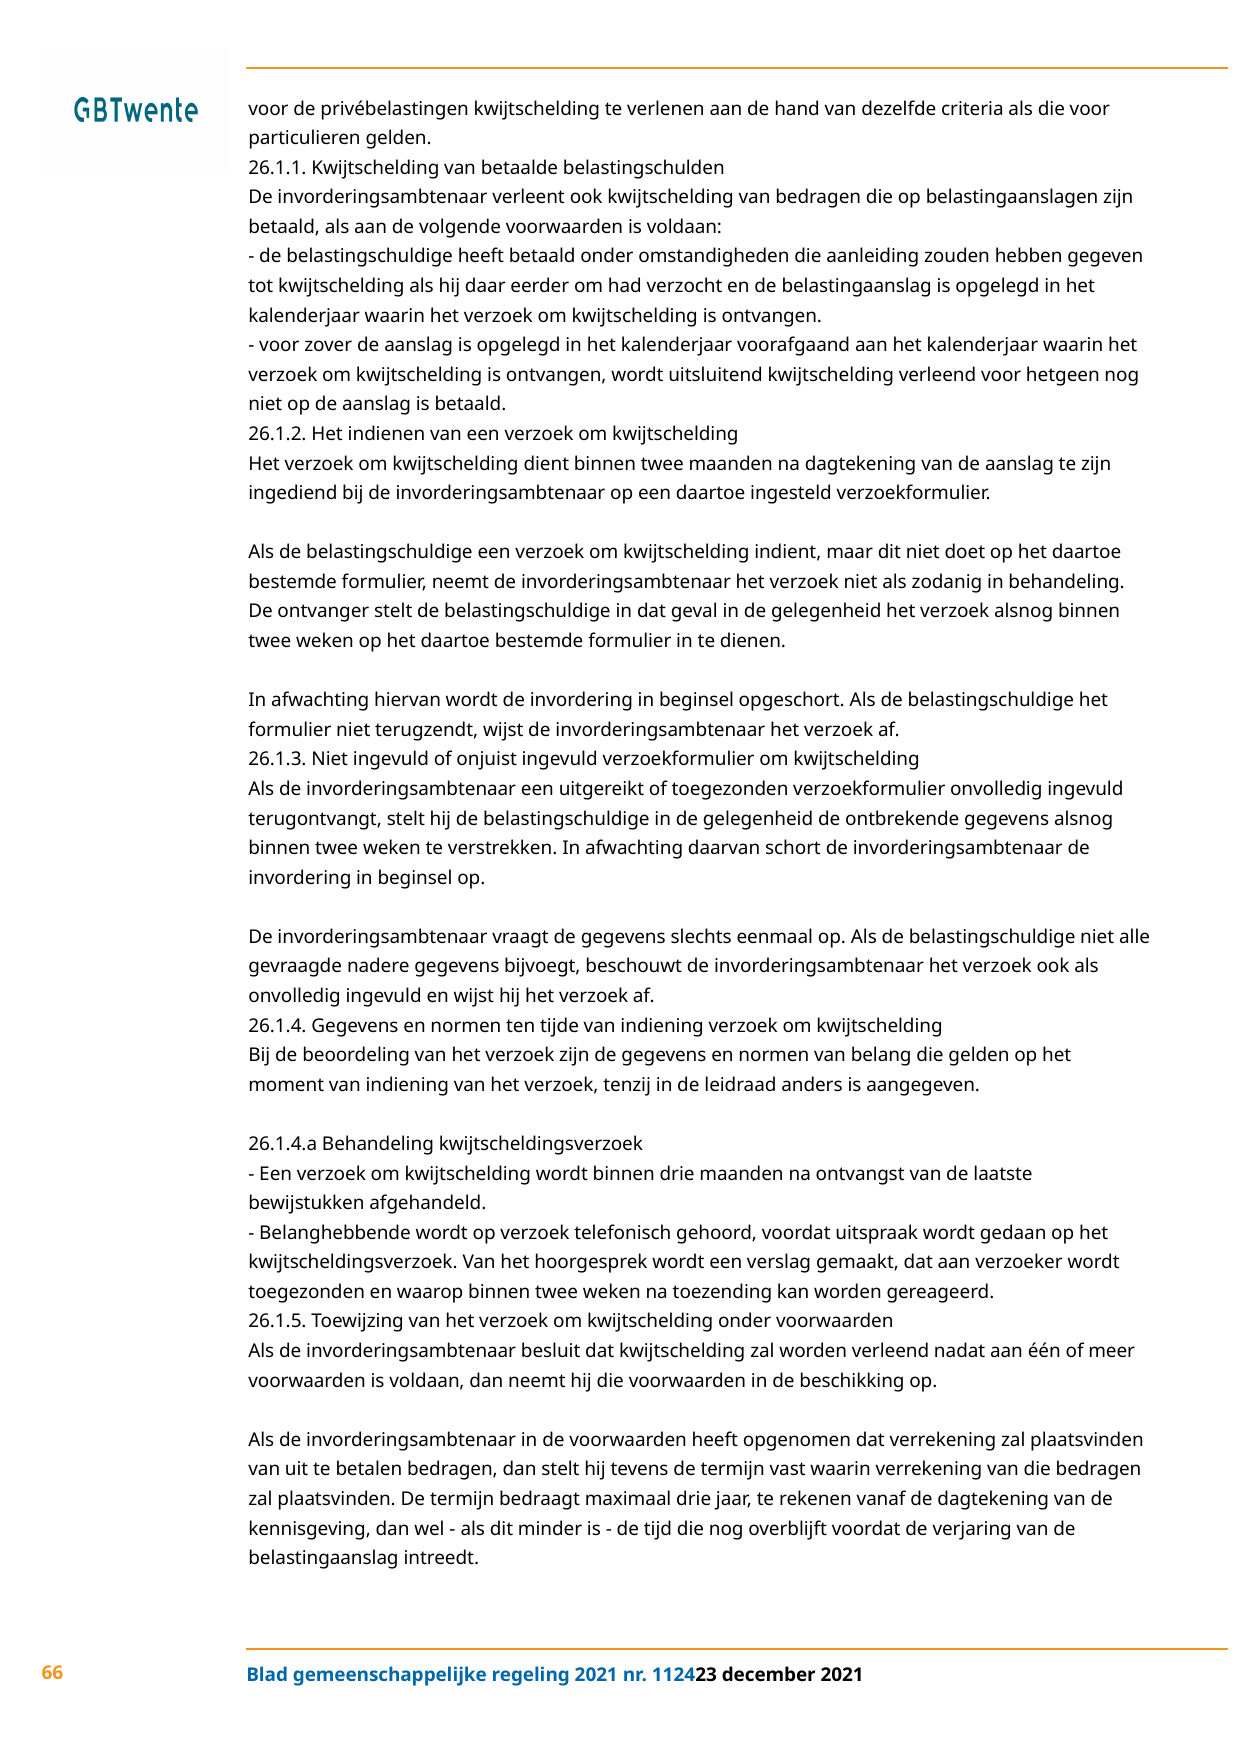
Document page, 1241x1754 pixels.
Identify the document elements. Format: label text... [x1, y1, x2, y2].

text De invorderingsambtenaar verleent ook kwijtschelding van bedragen die op belastingaanslagen zijn betaald, als aan de volgende voorwaarden is voldaan: [248, 183, 1152, 239]
text 26.1.3. Niet ingevuld of onjuist ingevuld verzoekformulier om kwijtschelding [248, 746, 1152, 771]
text 26.1.1. Kwijtschelding van betaalde belastingschulden [248, 154, 1152, 180]
text In afwachting hiervan wordt de invordering in beginsel opgeschort. Als de belastingschuldige het formulier niet terugzendt, wijst de invorderingsambtenaar het verzoek af. [248, 686, 1152, 742]
text voor de privébelastingen kwijtschelding te verlenen aan de hand van dezelfde criteria als die voor particulieren gelden. [248, 95, 1152, 150]
text 26.1.4.a Behandeling kwijtscheldingsverzoek [248, 1130, 1152, 1156]
text - voor zover de aanslag is opgelegd in het kalenderjaar voorafgaand aan het kalenderjaar waarin het verzoek om kwijtschelding is ontvangen, wordt uitsluitend kwijtschelding verleend voor hetgeen nog niet op de aanslag is betaald. [248, 331, 1152, 416]
text De invorderingsambtenaar vraagt de gegevens slechts eenmaal op. Als de belastingschuldige niet alle gevraagde nadere gegevens bijvoegt, beschouwt de invorderingsambtenaar het verzoek ook als onvolledig ingevuld en wijst hij het verzoek af. [248, 923, 1152, 1008]
text Als de invorderingsambtenaar een uitgereikt of toegezonden verzoekformulier onvolledig ingevuld terugontvangt, stelt hij de belastingschuldige in de gelegenheid de ontbrekende gegevens alsnog binnen twee weken te verstrekken. In afwachting daarvan schort de invorderingsambtenaar de invordering in beginsel op. [248, 775, 1152, 890]
picture [41, 47, 231, 172]
text 26.1.5. Toewijzing van het verzoek om kwijtschelding onder voorwaarden [248, 1308, 1152, 1333]
text Bij de beoordeling van het verzoek zijn de gegevens en normen van belang die gelden op het moment van indiening van het verzoek, tenzij in de leidraad anders is aangegeven. [248, 1041, 1152, 1097]
text Als de belastingschuldige een verzoek om kwijtschelding indient, maar dit niet doet op het daartoe bestemde formulier, neemt de invorderingsambtenaar het verzoek niet als zodanig in behandeling. De ontvanger stelt de belastingschuldige in dat geval in de gelegenheid het verzoek alsnog binnen twee weken op het daartoe bestemde formulier in te dienen. [248, 538, 1152, 653]
text Als de invorderingsambtenaar in de voorwaarden heeft opgenomen dat verrekening zal plaatsvinden van uit te betalen bedragen, dan stelt hij tevens de termijn vast waarin verrekening van die bedragen zal plaatsvinden. De termijn bedraagt maximaal drie jaar, te rekenen vanaf de dagtekening van de kennisgeving, dan wel - als dit minder is - de tijd die nog overblijft voordat de verjaring van de belastingaanslag intreedt. [248, 1426, 1152, 1570]
text - Belanghebbende wordt op verzoek telefonisch gehoord, voordat uitspraak wordt gedaan op het kwijtscheldingsverzoek. Van het hoorgesprek wordt een verslag gemaakt, dat aan verzoeker wordt toegezonden en waarop binnen twee weken na toezending kan worden gereageerd. [248, 1219, 1152, 1304]
text - Een verzoek om kwijtschelding wordt binnen drie maanden na ontvangst van de laatste bewijstukken afgehandeld. [248, 1160, 1152, 1215]
text - de belastingschuldige heeft betaald onder omstandigheden die aanleiding zouden hebben gegeven tot kwijtschelding als hij daar eerder om had verzocht en de belastingaanslag is opgelegd in het kalenderjaar waarin het verzoek om kwijtschelding is ontvangen. [248, 243, 1152, 328]
text Het verzoek om kwijtschelding dient binnen twee maanden na dagtekening van de aanslag te zijn ingediend bij de invorderingsambtenaar op een daartoe ingesteld verzoekformulier. [248, 450, 1152, 505]
text Als de invorderingsambtenaar besluit dat kwijtschelding zal worden verleend nadat aan één of meer voorwaarden is voldaan, dan neemt hij die voorwaarden in de beschikking op. [248, 1337, 1152, 1393]
text 26.1.4. Gegevens en normen ten tijde van indiening verzoek om kwijtschelding [248, 1012, 1152, 1038]
text 26.1.2. Het indienen van een verzoek om kwijtschelding [248, 420, 1152, 446]
